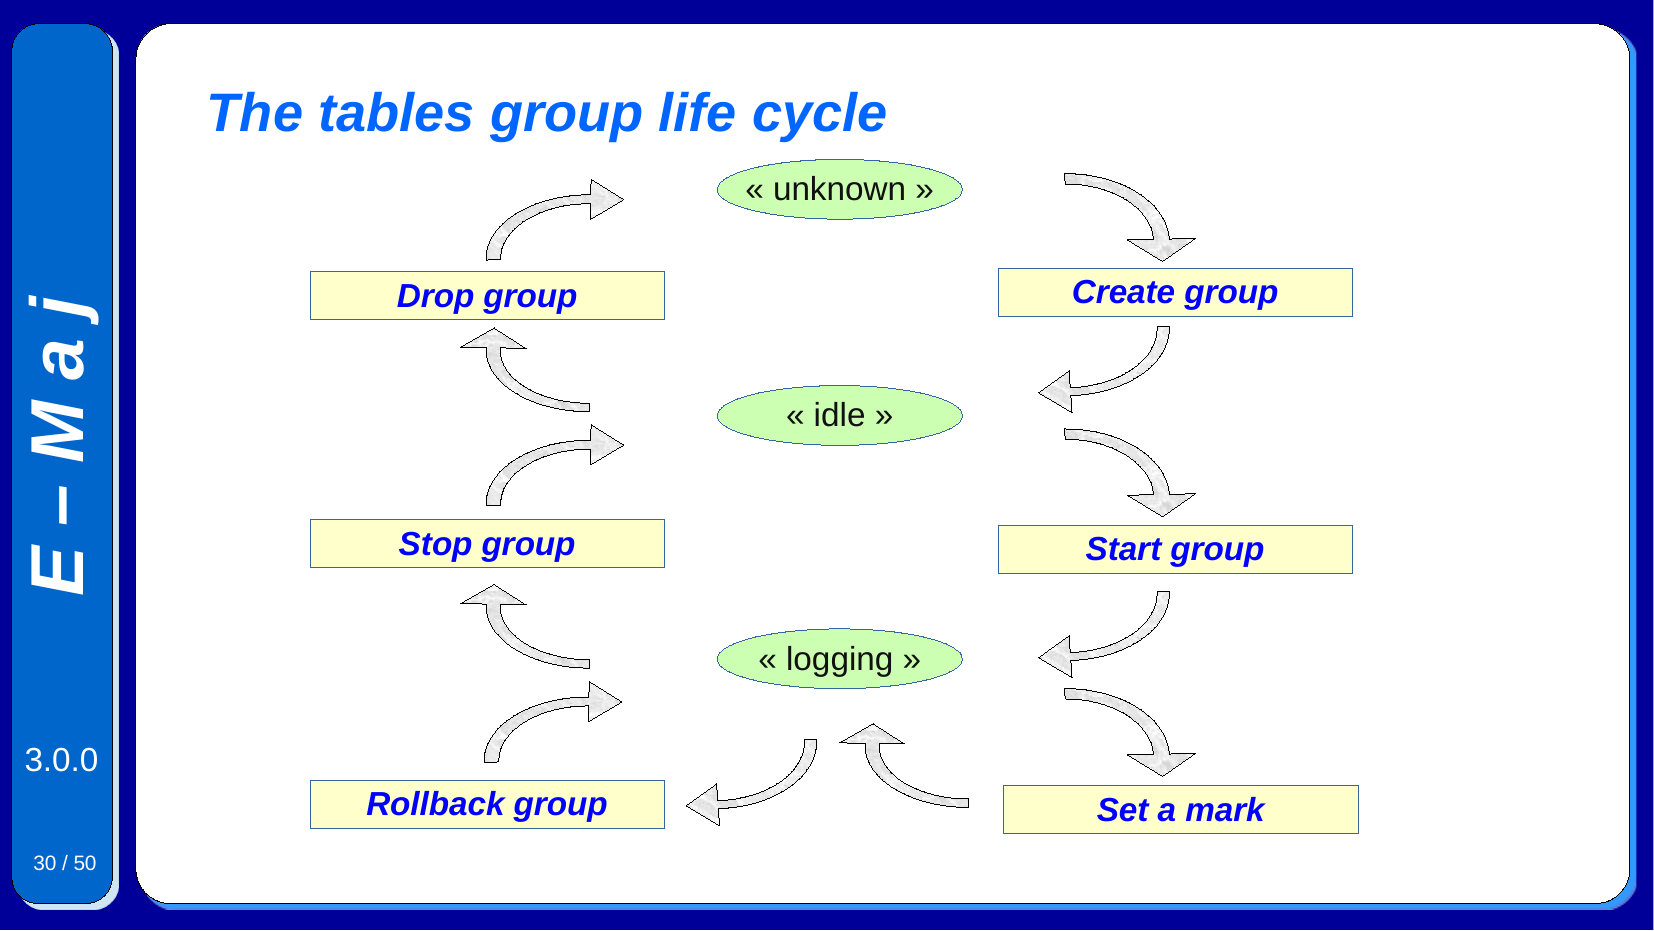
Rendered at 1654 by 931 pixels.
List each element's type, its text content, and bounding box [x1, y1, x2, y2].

text_box Drop group [310, 271, 665, 320]
text_box Start group [998, 525, 1353, 574]
text_box Create group [998, 268, 1353, 317]
text_box Stop group [310, 519, 665, 568]
text_box [686, 739, 817, 826]
text_box [839, 723, 969, 808]
text_box « unknown » [717, 159, 963, 220]
text_box [1064, 428, 1196, 517]
text_box Set a mark [1003, 785, 1359, 834]
text_box [460, 327, 590, 412]
text_box [484, 681, 622, 763]
text_box [460, 584, 590, 669]
text_box « idle » [717, 385, 963, 446]
text_box [1038, 326, 1170, 413]
text_box [486, 424, 624, 506]
text_box « logging » [717, 628, 963, 689]
text_box Rollback group [310, 780, 665, 829]
text_box [1064, 688, 1196, 777]
text_box [1038, 591, 1170, 678]
title The tables group life cycle [206, 34, 1593, 191]
text_box [486, 179, 624, 261]
text_box [1064, 173, 1196, 262]
